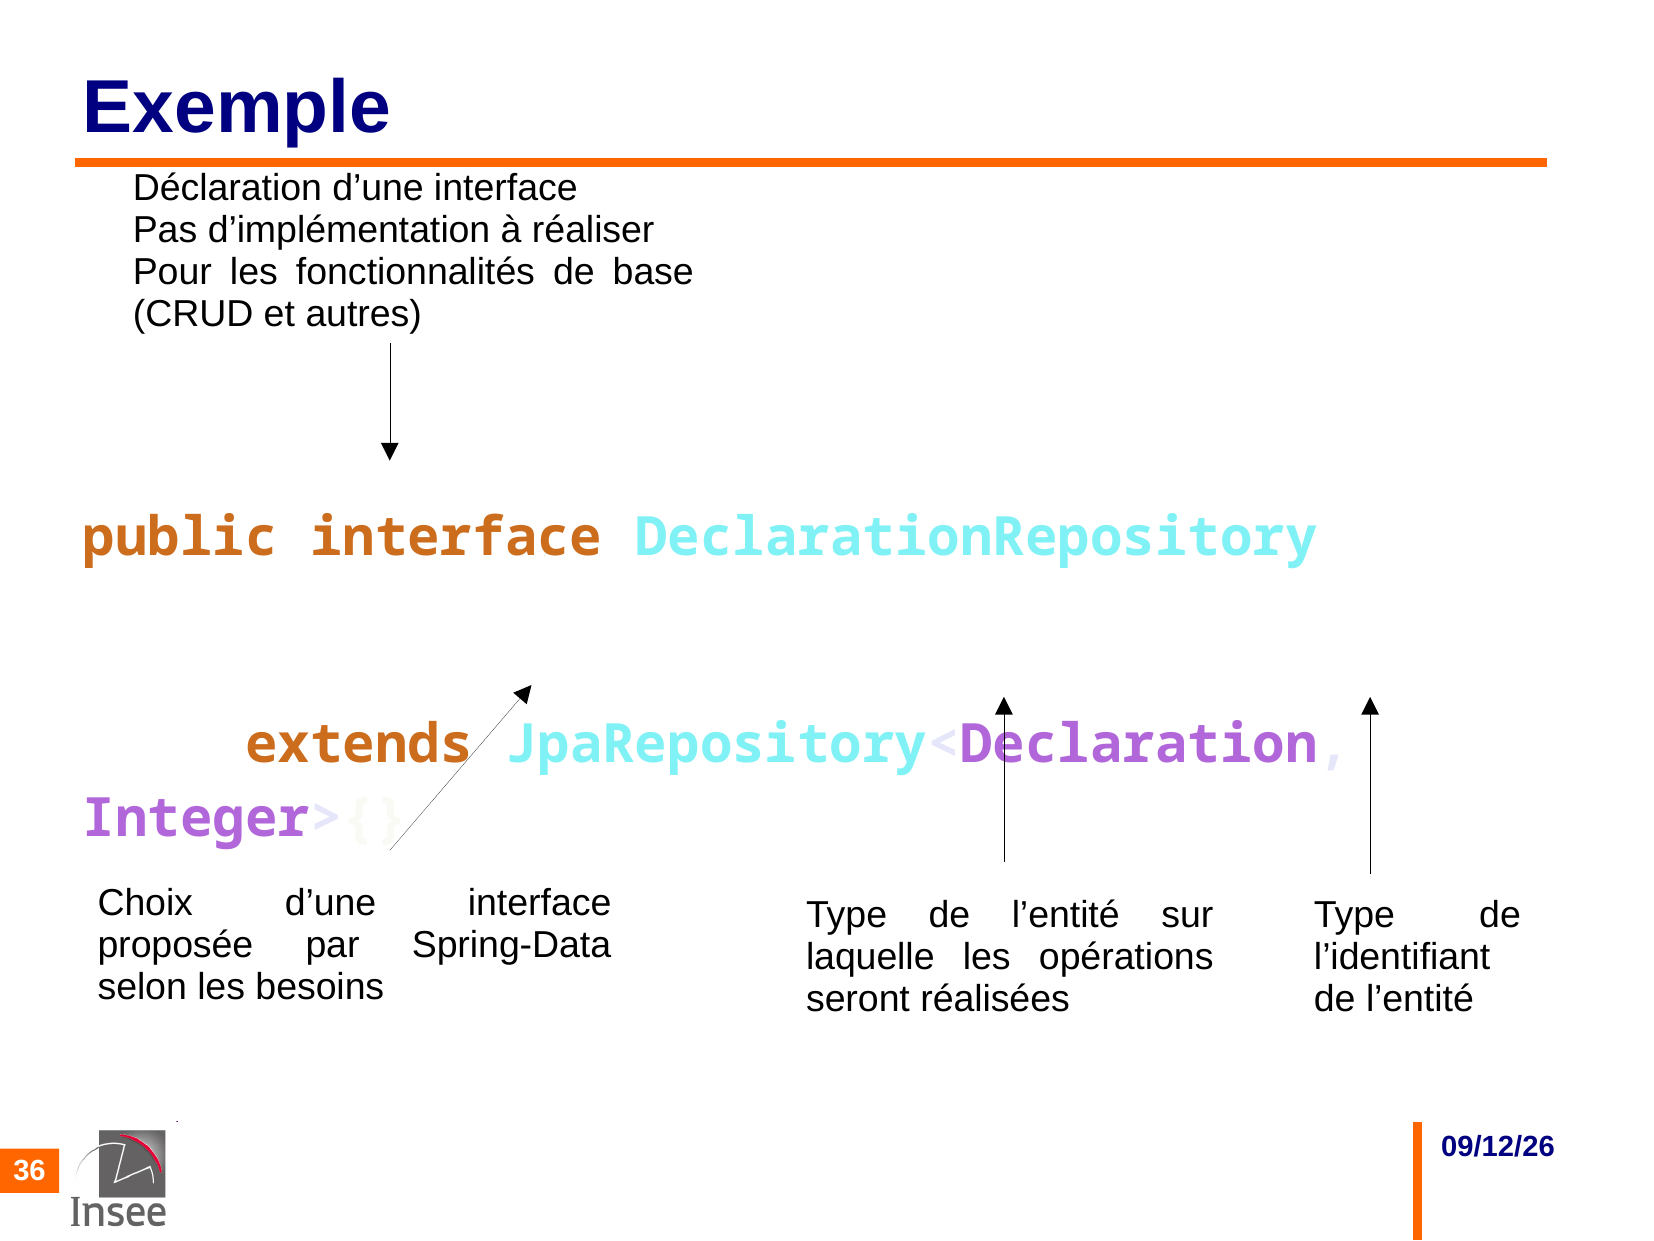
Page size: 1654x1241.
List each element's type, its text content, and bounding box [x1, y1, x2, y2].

list public interface DeclarationRepository extends JpaRepository<Declaration, Integer>{} [82, 290, 1571, 1010]
text_box Déclaration d’une interface Pas d’implémentation à réaliser Pour les fonctionnalités de base (CRUD et autres) [118, 159, 709, 343]
text_box Choix d’une interface proposée par Spring-Data selon les besoins [82, 874, 626, 1015]
title Exemple [82, 49, 1619, 163]
text_box Type de l’entité sur laquelle les opérations seront réalisées [791, 885, 1229, 1027]
text_box Type de l’identifiant de l’entité [1299, 885, 1536, 1027]
picture [62, 1121, 178, 1241]
